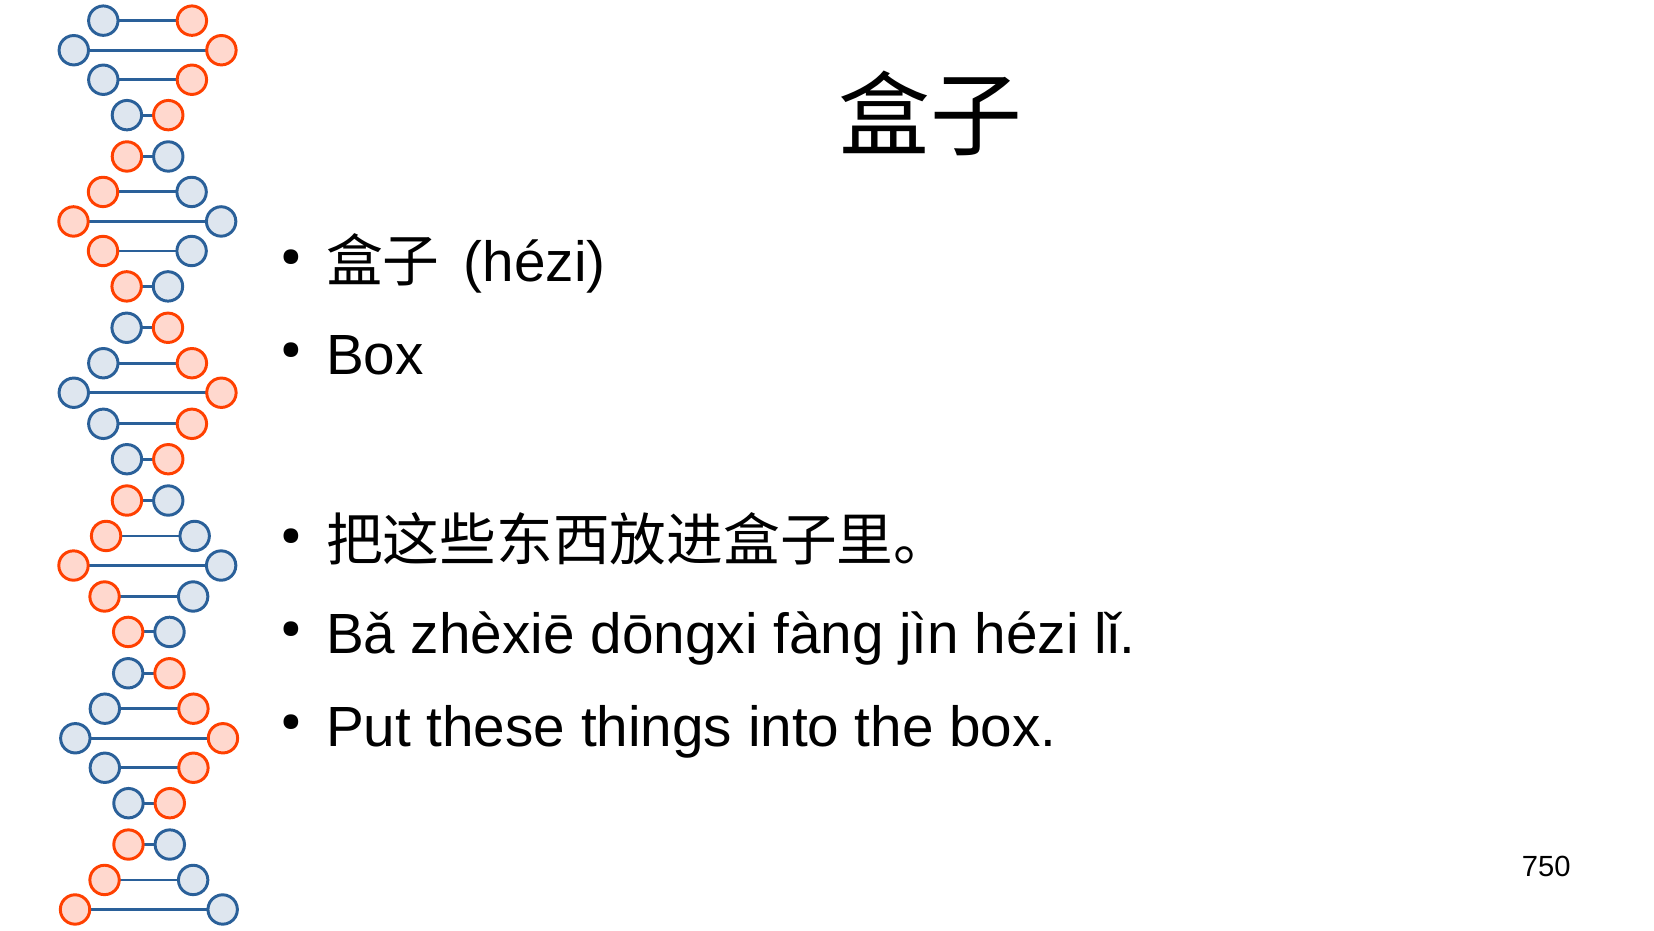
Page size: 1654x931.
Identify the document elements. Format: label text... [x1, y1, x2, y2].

list 盒子 (hézi) Box 把这些东西放进盒子里。 Bǎ zhèxiē dōngxi fàng jìn hézi lǐ. Put these things into the box. [265, 224, 1595, 764]
title 盒子 [265, 35, 1595, 189]
